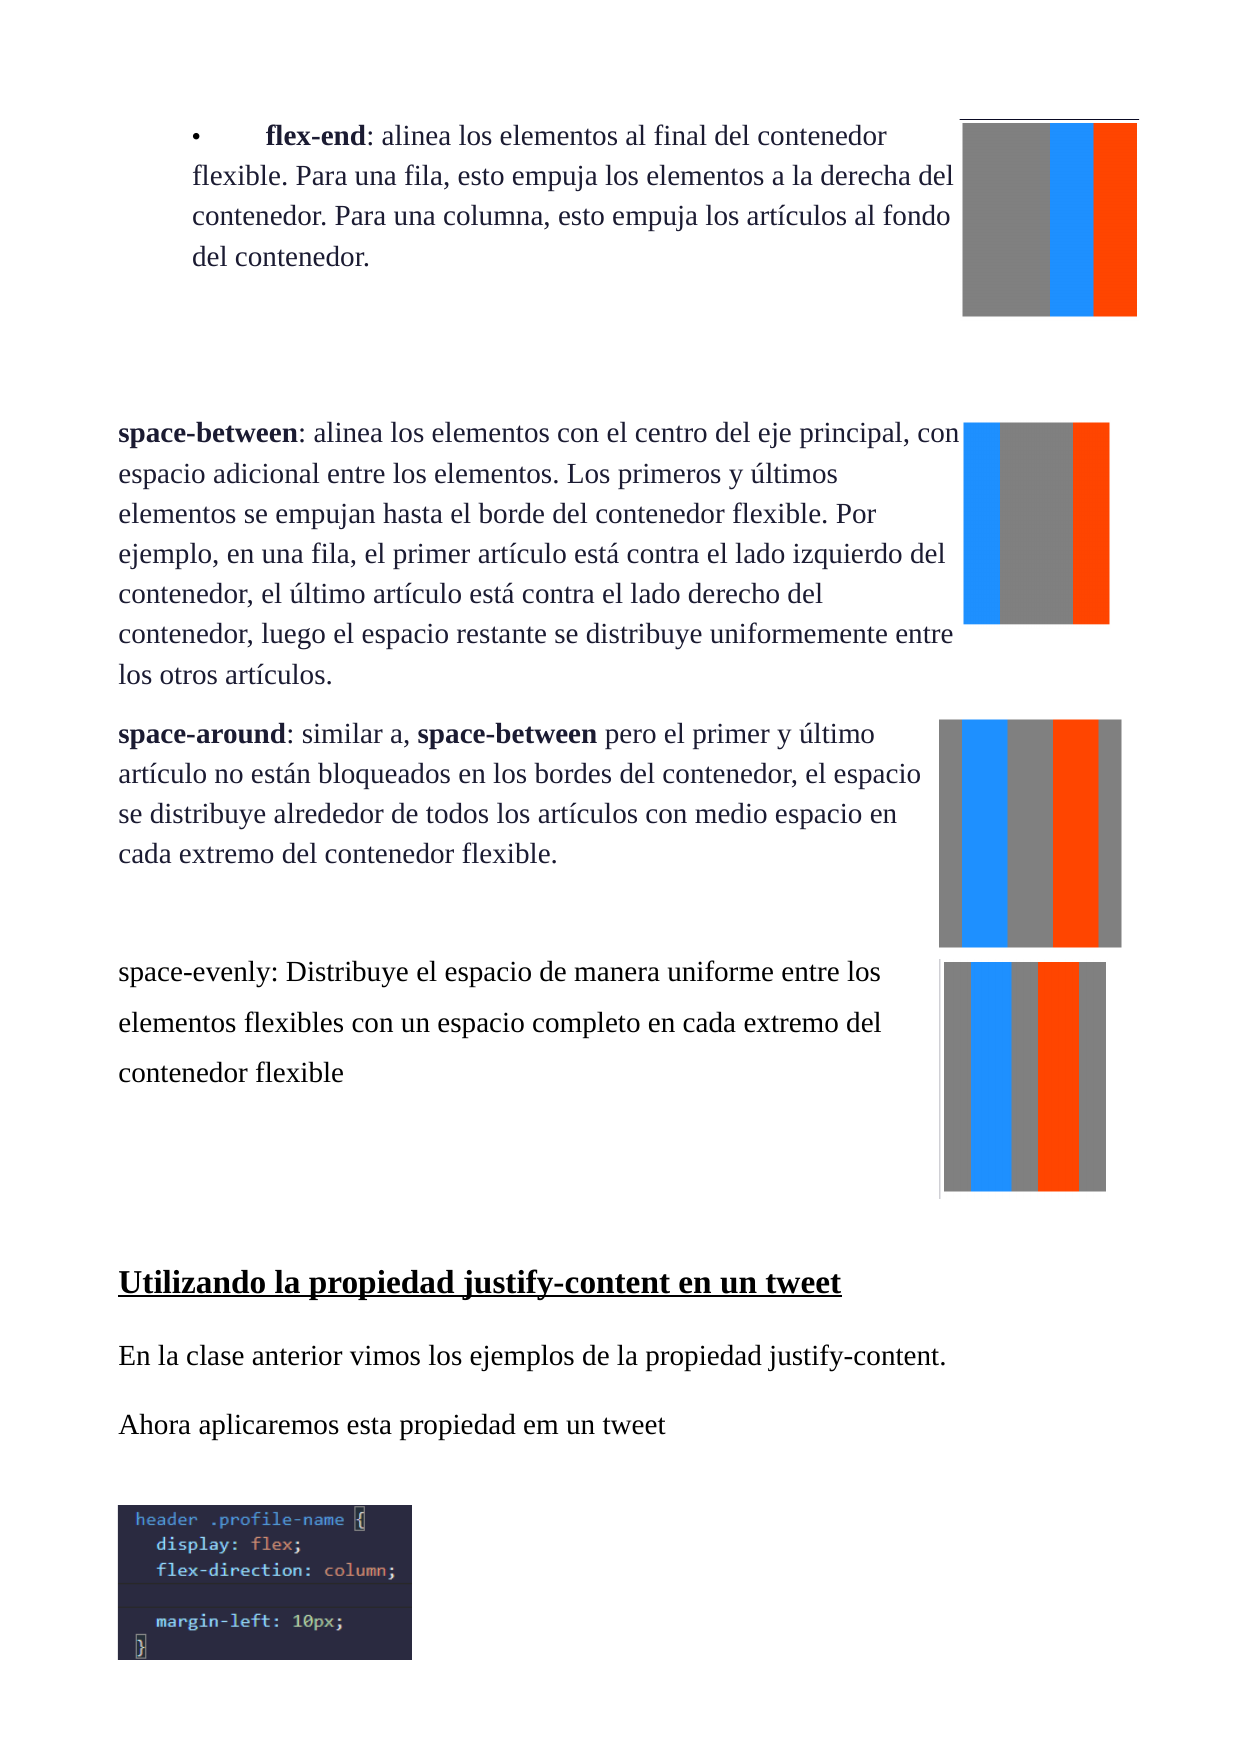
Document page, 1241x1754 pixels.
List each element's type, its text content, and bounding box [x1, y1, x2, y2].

text Ahora aplicaremos esta propiedad em un tweet [118, 1407, 1122, 1441]
list flex-end: alinea los elementos al final del contenedor flexible. Para una fila, esto empuja los elementos a la derecha del contenedor. Para una columna, esto empuja los artículos al fondo del contenedor. [192, 118, 1122, 272]
text Utilizando la propiedad justify-content en un tweet [118, 1262, 1122, 1301]
text En la clase anterior vimos los ejemplos de la propiedad justify-content. [118, 1338, 1122, 1372]
text space-between: alinea los elementos con el centro del eje principal, con espacio adicional entre los elementos. Los primeros y últimos elementos se empujan hasta el borde del contenedor flexible. Por ejemplo, en una fila, el primer artículo está contra el lado izquierdo del contenedor, el último artículo está contra el lado derecho del contenedor, luego el espacio restante se distribuye uniformemente entre los otros artículos. [118, 416, 1122, 690]
text space-around: similar a, space-between pero el primer y último artículo no están bloqueados en los bordes del contenedor, el espacio se distribuye alrededor de todos los artículos con medio espacio en cada extremo del contenedor flexible. [118, 716, 1122, 870]
text space-evenly: Distribuye el espacio de manera uniforme entre los elementos flexibles con un espacio completo en cada extremo del contenedor flexible [118, 954, 1122, 1088]
